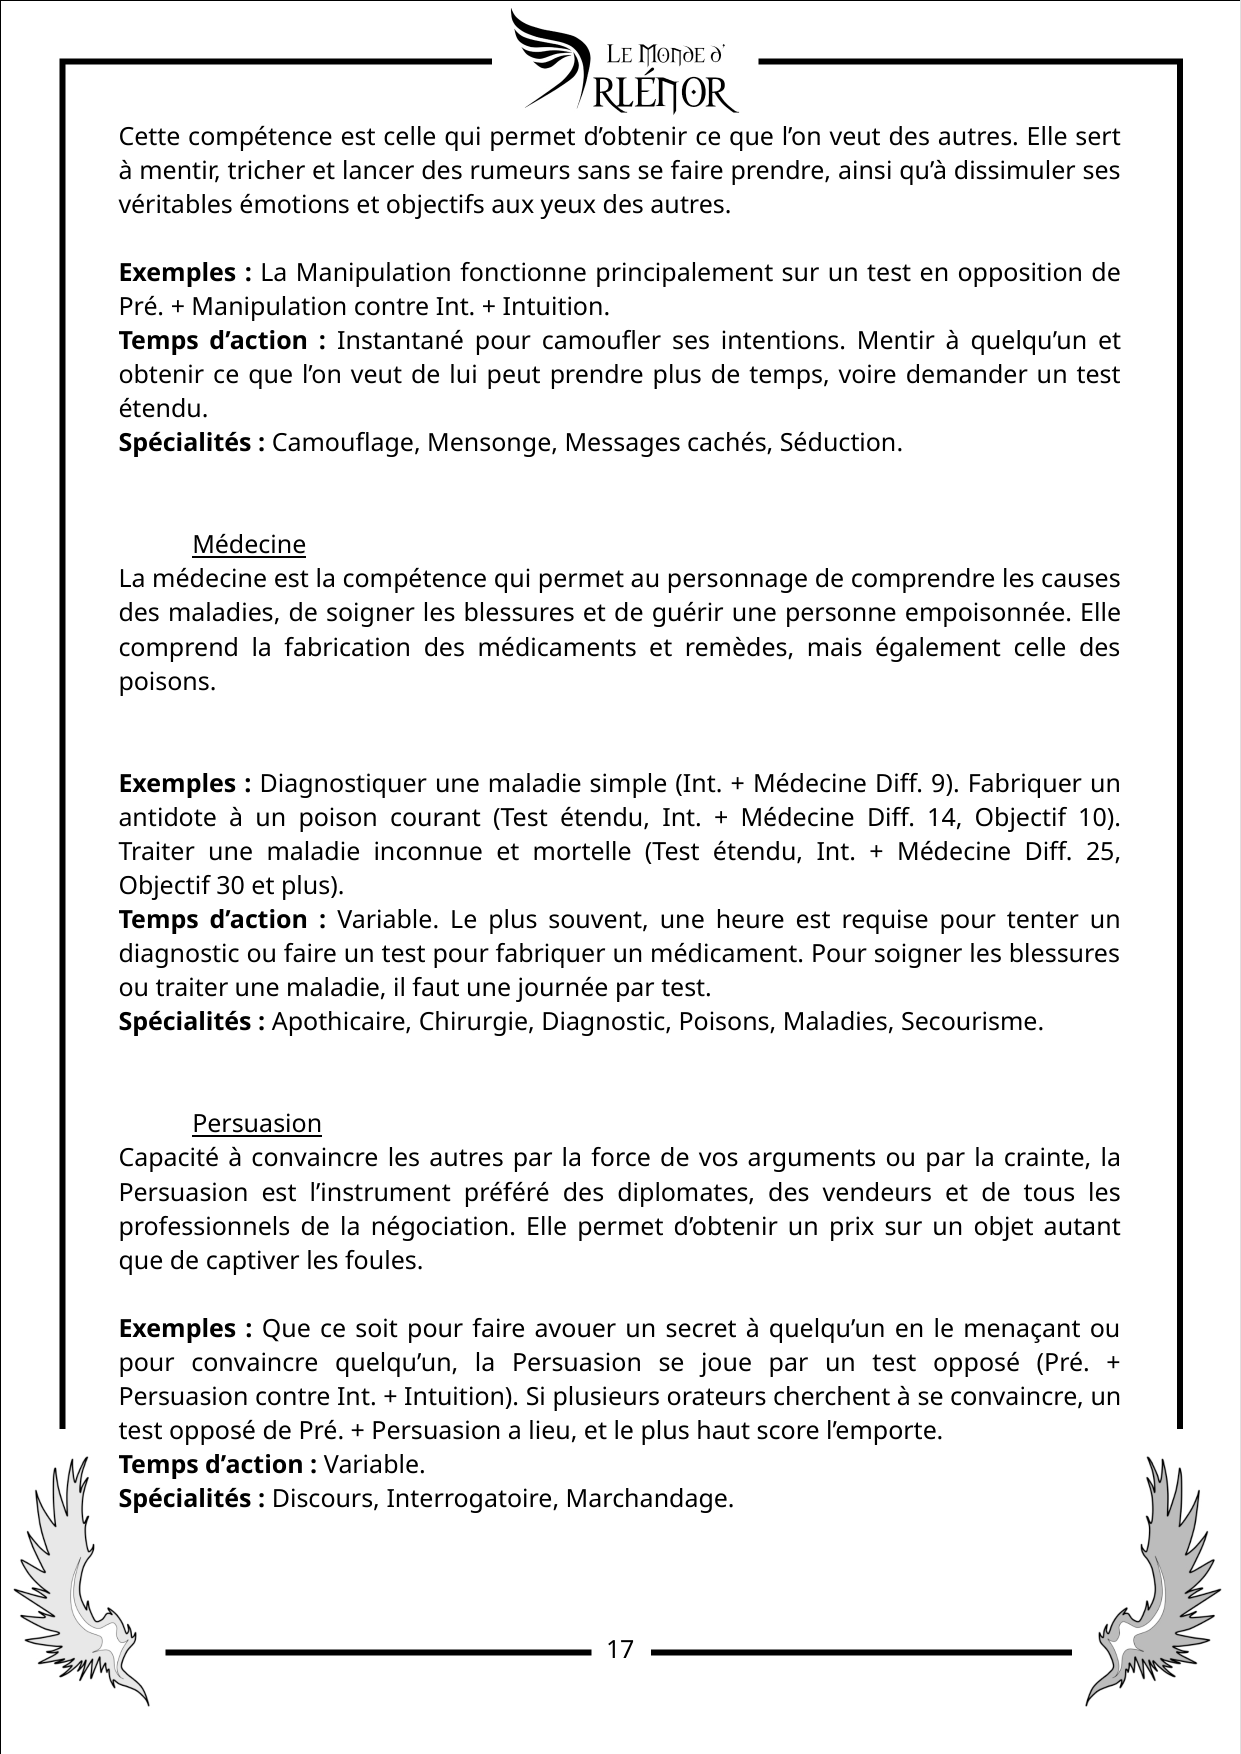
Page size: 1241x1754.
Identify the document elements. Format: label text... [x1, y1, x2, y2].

text Spécialités : Camouflage, Mensonge, Messages cachés, Séduction. [118, 425, 1122, 459]
text Persuasion [118, 1106, 1122, 1140]
text Temps d’action : Variable. [118, 1447, 1122, 1481]
text Spécialités : Discours, Interrogatoire, Marchandage. [118, 1481, 1122, 1515]
text Exemples : La Manipulation fonctionne principalement sur un test en opposition de Pré. + Manipulation contre Int. + Intuition. [118, 254, 1122, 323]
text Capacité à convaincre les autres par la force de vos arguments ou par la crainte, la Persuasion est l’instrument préféré des diplomates, des vendeurs et de tous les professionnels de la négociation. Elle permet d’obtenir un prix sur un objet autant que de captiver les foules. [118, 1140, 1122, 1276]
text Exemples : Que ce soit pour faire avouer un secret à quelqu’un en le menaçant ou pour convaincre quelqu’un, la Persuasion se joue par un test opposé (Pré. + Persuasion contre Int. + Intuition). Si plusieurs orateurs cherchent à se convaincre, un test opposé de Pré. + Persuasion a lieu, et le plus haut score l’emporte. [118, 1310, 1122, 1447]
text Temps d’action : Variable. Le plus souvent, une heure est requise pour tenter un diagnostic ou faire un test pour fabriquer un médicament. Pour soigner les blessures ou traiter une maladie, il faut une journée par test. [118, 902, 1122, 1004]
text La médecine est la compétence qui permet au personnage de comprendre les causes des maladies, de soigner les blessures et de guérir une personne empoisonnée. Elle comprend la fabrication des médicaments et remèdes, mais également celle des poisons. [118, 561, 1122, 697]
text Exemples : Diagnostiquer une maladie simple (Int. + Médecine Diff. 9). Fabriquer un antidote à un poison courant (Test étendu, Int. + Médecine Diff. 14, Objectif 10). Traiter une maladie inconnue et mortelle (Test étendu, Int. + Médecine Diff. 25, Objectif 30 et plus). [118, 765, 1122, 902]
text Médecine [118, 527, 1122, 561]
text Spécialités : Apothicaire, Chirurgie, Diagnostic, Poisons, Maladies, Secourisme. [118, 1004, 1122, 1038]
text Cette compétence est celle qui permet d’obtenir ce que l’on veut des autres. Elle sert à mentir, tricher et lancer des rumeurs sans se faire prendre, ainsi qu’à dissimuler ses véritables émotions et objectifs aux yeux des autres. [118, 118, 1122, 220]
picture [1, 1, 1240, 1754]
text Temps d’action : Instantané pour camoufler ses intentions. Mentir à quelqu’un et obtenir ce que l’on veut de lui peut prendre plus de temps, voire demander un test étendu. [118, 323, 1122, 425]
